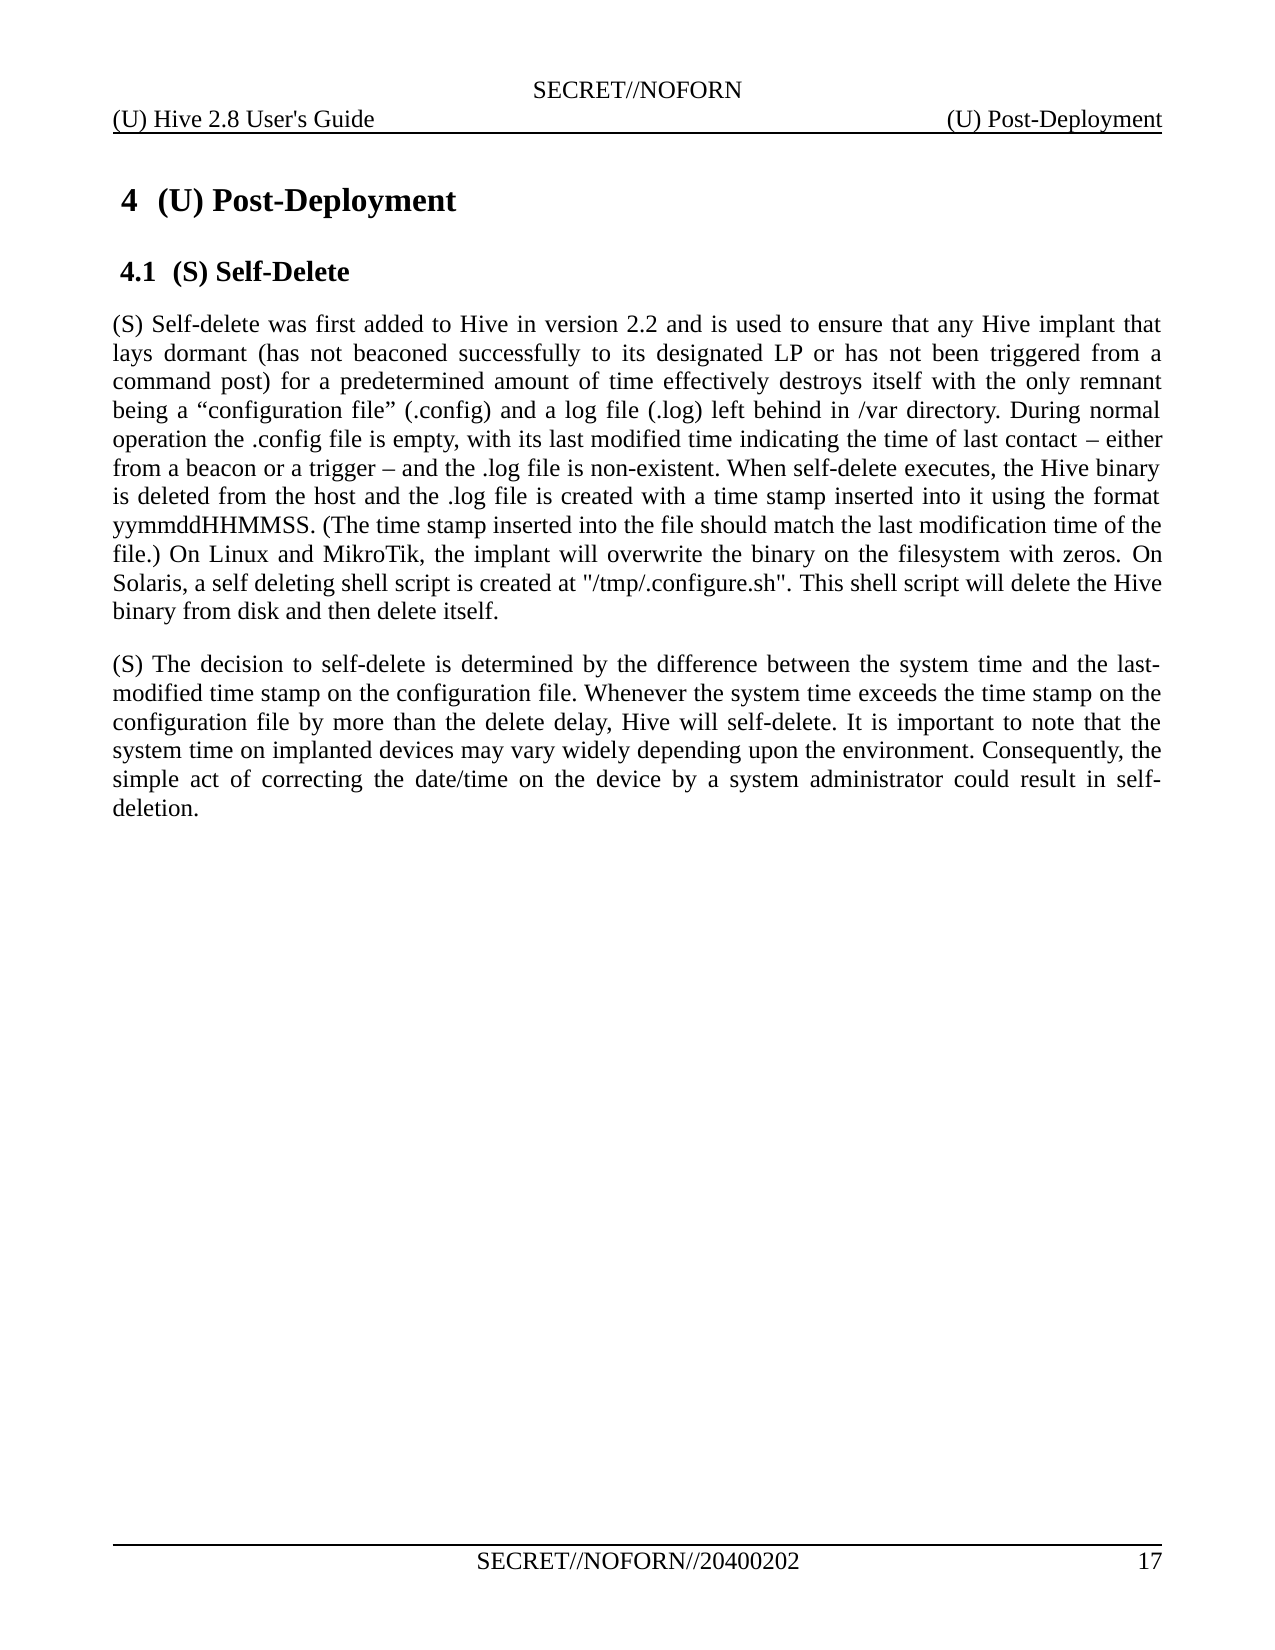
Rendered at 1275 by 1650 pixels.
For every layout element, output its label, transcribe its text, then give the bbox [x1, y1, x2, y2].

subtitle (S) Self-Delete [112, 254, 1162, 288]
text (S) Self-delete was first added to Hive in version 2.2 and is used to ensure that any Hive implant that lays dormant (has not beaconed successfully to its designated LP or has not been triggered from a command post) for a predetermined amount of time effectively destroys itself with the only remnant being a “configuration file” (.config) and a log file (.log) left behind in /var directory. During normal operation the .config file is empty, with its last modified time indicating the time of last contact – either from a beacon or a trigger – and the .log file is non-existent. When self-delete executes, the Hive binary is deleted from the host and the .log file is created with a time stamp inserted into it using the format yymmddHHMMSS. (The time stamp inserted into the file should match the last modification time of the file.) On Linux and MikroTik, the implant will overwrite the binary on the filesystem with zeros. On Solaris, a self deleting shell script is created at "/tmp/.configure.sh". This shell script will delete the Hive binary from disk and then delete itself. [112, 309, 1162, 625]
text (S) The decision to self-delete is determined by the difference between the system time and the last-modified time stamp on the configuration file. Whenever the system time exceeds the time stamp on the configuration file by more than the delete delay, Hive will self-delete. It is important to note that the system time on implanted devices may vary widely depending upon the environment. Consequently, the simple act of correcting the date/time on the device by a system administrator could result in self-deletion. [112, 649, 1162, 822]
subtitle (U) Post-Deployment [112, 180, 1162, 218]
